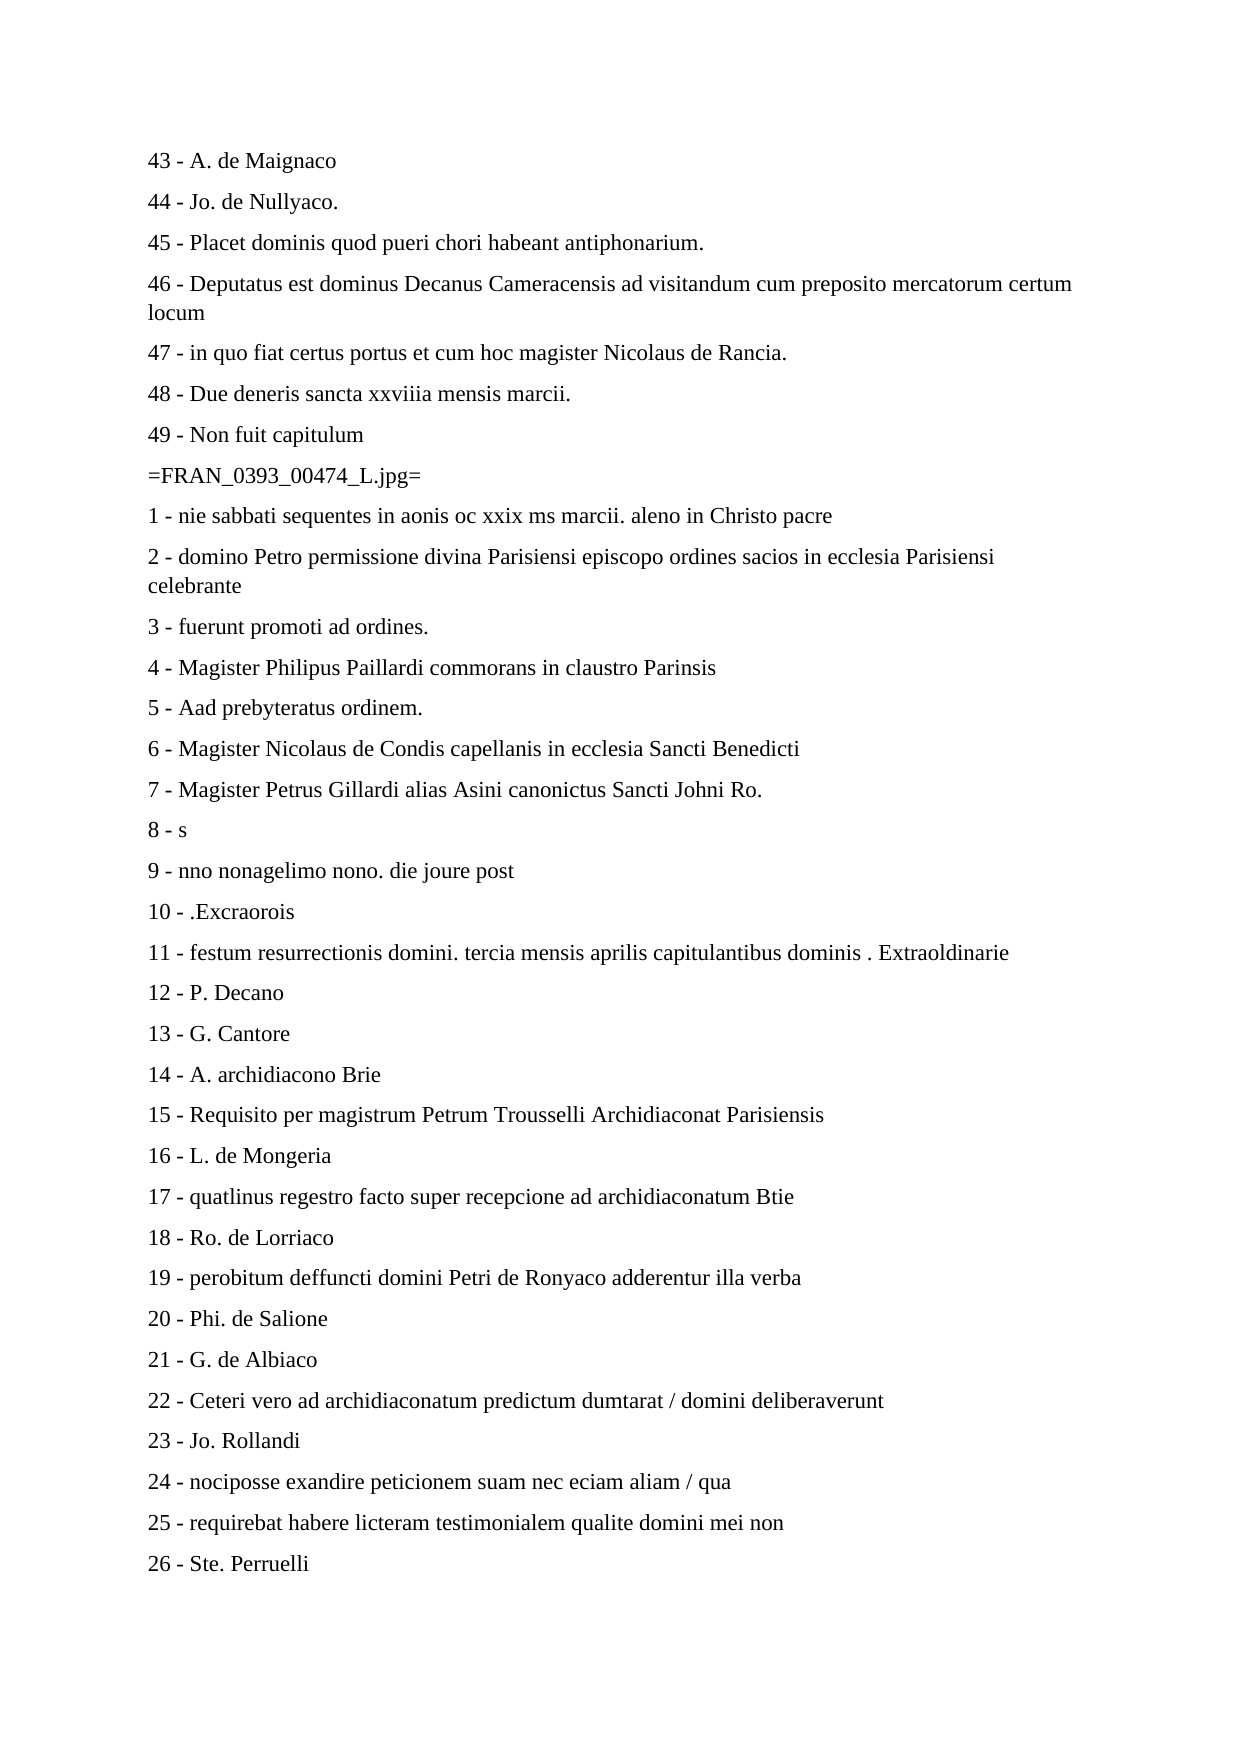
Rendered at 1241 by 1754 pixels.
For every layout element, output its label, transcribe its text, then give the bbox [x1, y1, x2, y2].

text 49 - Non fuit capitulum [148, 421, 1093, 447]
text 16 - L. de Mongeria [148, 1142, 1093, 1169]
text 19 - perobitum deffuncti domini Petri de Ronyaco adderentur illa verba [148, 1264, 1093, 1291]
text 5 - Aad prebyteratus ordinem. [148, 694, 1093, 721]
text 3 - fuerunt promoti ad ordines. [148, 613, 1093, 639]
text 4 - Magister Philipus Paillardi commorans in claustro Parinsis [148, 653, 1093, 680]
text 18 - Ro. de Lorriaco [148, 1224, 1093, 1250]
text 9 - nno nonagelimo nono. die joure post [148, 857, 1093, 883]
text 11 - festum resurrectionis domini. tercia mensis aprilis capitulantibus dominis . Extraoldinarie [148, 939, 1093, 965]
text 20 - Phi. de Salione [148, 1305, 1093, 1332]
text 15 - Requisito per magistrum Petrum Trousselli Archidiaconat Parisiensis [148, 1102, 1093, 1128]
text 26 - Ste. Perruelli [148, 1549, 1093, 1576]
text 48 - Due deneris sancta xxviiia mensis marcii. [148, 380, 1093, 407]
text 2 - domino Petro permissione divina Parisiensi episcopo ordines sacios in ecclesia Parisiensi celebrante [148, 543, 1093, 598]
text 7 - Magister Petrus Gillardi alias Asini canonictus Sancti Johni Ro. [148, 776, 1093, 802]
text 21 - G. de Albiaco [148, 1346, 1093, 1372]
text =FRAN_0393_00474_L.jpg= [148, 462, 1093, 488]
text 8 - s [148, 816, 1093, 843]
text 24 - nociposse exandire peticionem suam nec eciam aliam / qua [148, 1468, 1093, 1494]
text 10 - .Excraorois [148, 898, 1093, 924]
text 14 - A. archidiacono Brie [148, 1061, 1093, 1087]
text 23 - Jo. Rollandi [148, 1427, 1093, 1454]
text 45 - Placet dominis quod pueri chori habeant antiphonarium. [148, 229, 1093, 255]
text 13 - G. Cantore [148, 1020, 1093, 1046]
text 6 - Magister Nicolaus de Condis capellanis in ecclesia Sancti Benedicti [148, 735, 1093, 761]
text 46 - Deputatus est dominus Decanus Cameracensis ad visitandum cum preposito mercatorum certum locum [148, 270, 1093, 325]
text 47 - in quo fiat certus portus et cum hoc magister Nicolaus de Rancia. [148, 339, 1093, 366]
text 25 - requirebat habere licteram testimonialem qualite domini mei non [148, 1509, 1093, 1535]
text 12 - P. Decano [148, 979, 1093, 1006]
text 43 - A. de Maignaco [148, 148, 1093, 174]
text 17 - quatlinus regestro facto super recepcione ad archidiaconatum Btie [148, 1183, 1093, 1209]
text 22 - Ceteri vero ad archidiaconatum predictum dumtarat / domini deliberaverunt [148, 1387, 1093, 1413]
text 1 - nie sabbati sequentes in aonis oc xxix ms marcii. aleno in Christo pacre [148, 502, 1093, 529]
text 44 - Jo. de Nullyaco. [148, 188, 1093, 215]
